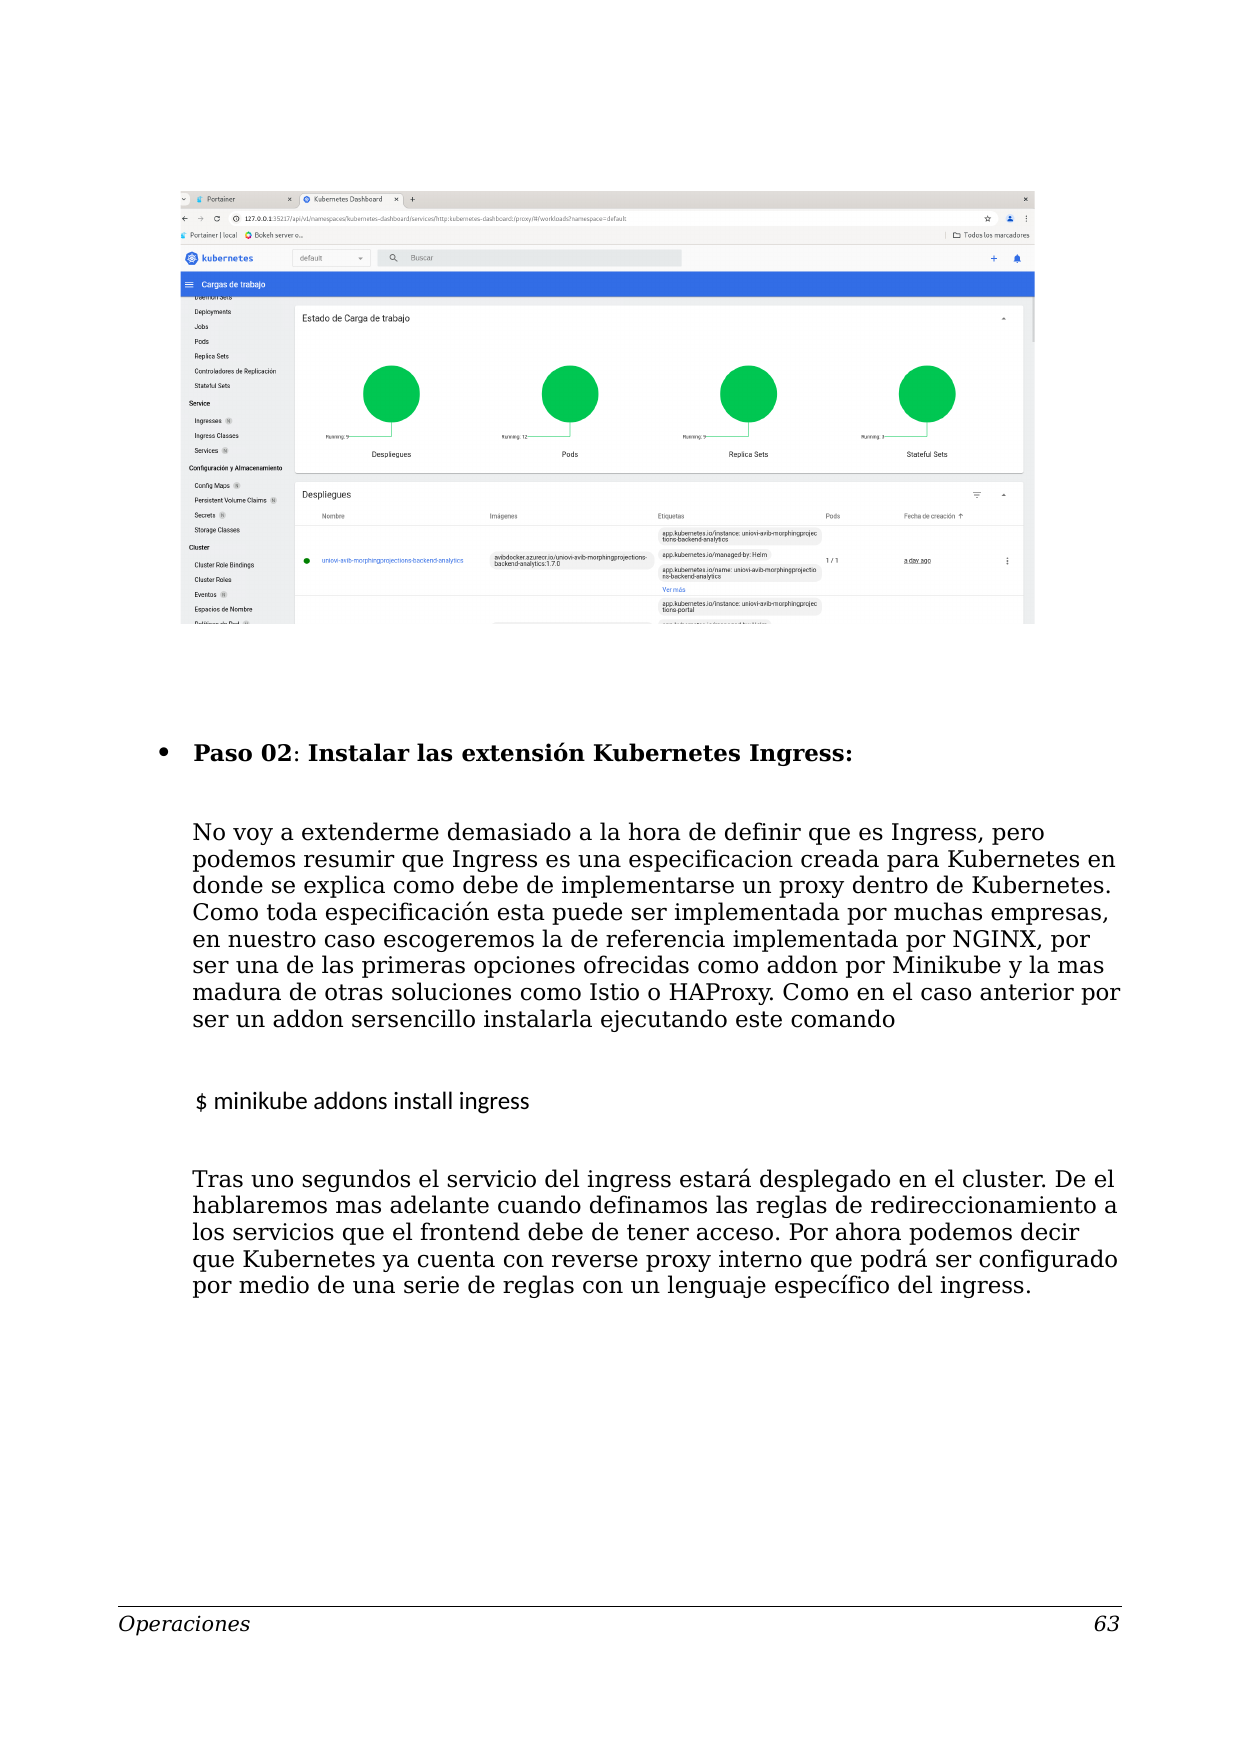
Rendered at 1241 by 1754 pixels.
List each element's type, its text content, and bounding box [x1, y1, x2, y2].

text No voy a extenderme demasiado a la hora de definir que es Ingress, pero podemos resumir que Ingress es una especificacion creada para Kubernetes en donde se explica como debe de implementarse un proxy dentro de Kubernetes. Como toda especificación esta puede ser implementada por muchas empresas, en nuestro caso escogeremos la de referencia implementada por NGINX, por ser una de las primeras opciones ofrecidas como addon por Minikube y la mas madura de otras soluciones como Istio o HAProxy. Como en el caso anterior por ser un addon sersencillo instalarla ejecutando este comando Tras uno segundos el servicio del ingress estará desplegado en el cluster. De el hablaremos mas adelante cuando definamos las reglas de redireccionamiento a los servicios que el frontend debe de tener acceso. Por ahora podemos decir que Kubernetes ya cuenta con reverse proxy interno que podrá ser configurado por medio de una serie de reglas con un lenguaje específico del ingress. [192, 819, 1122, 1299]
picture [180, 191, 1035, 624]
list Paso 02: Instalar las extensión Kubernetes Ingress: [156, 738, 1122, 767]
